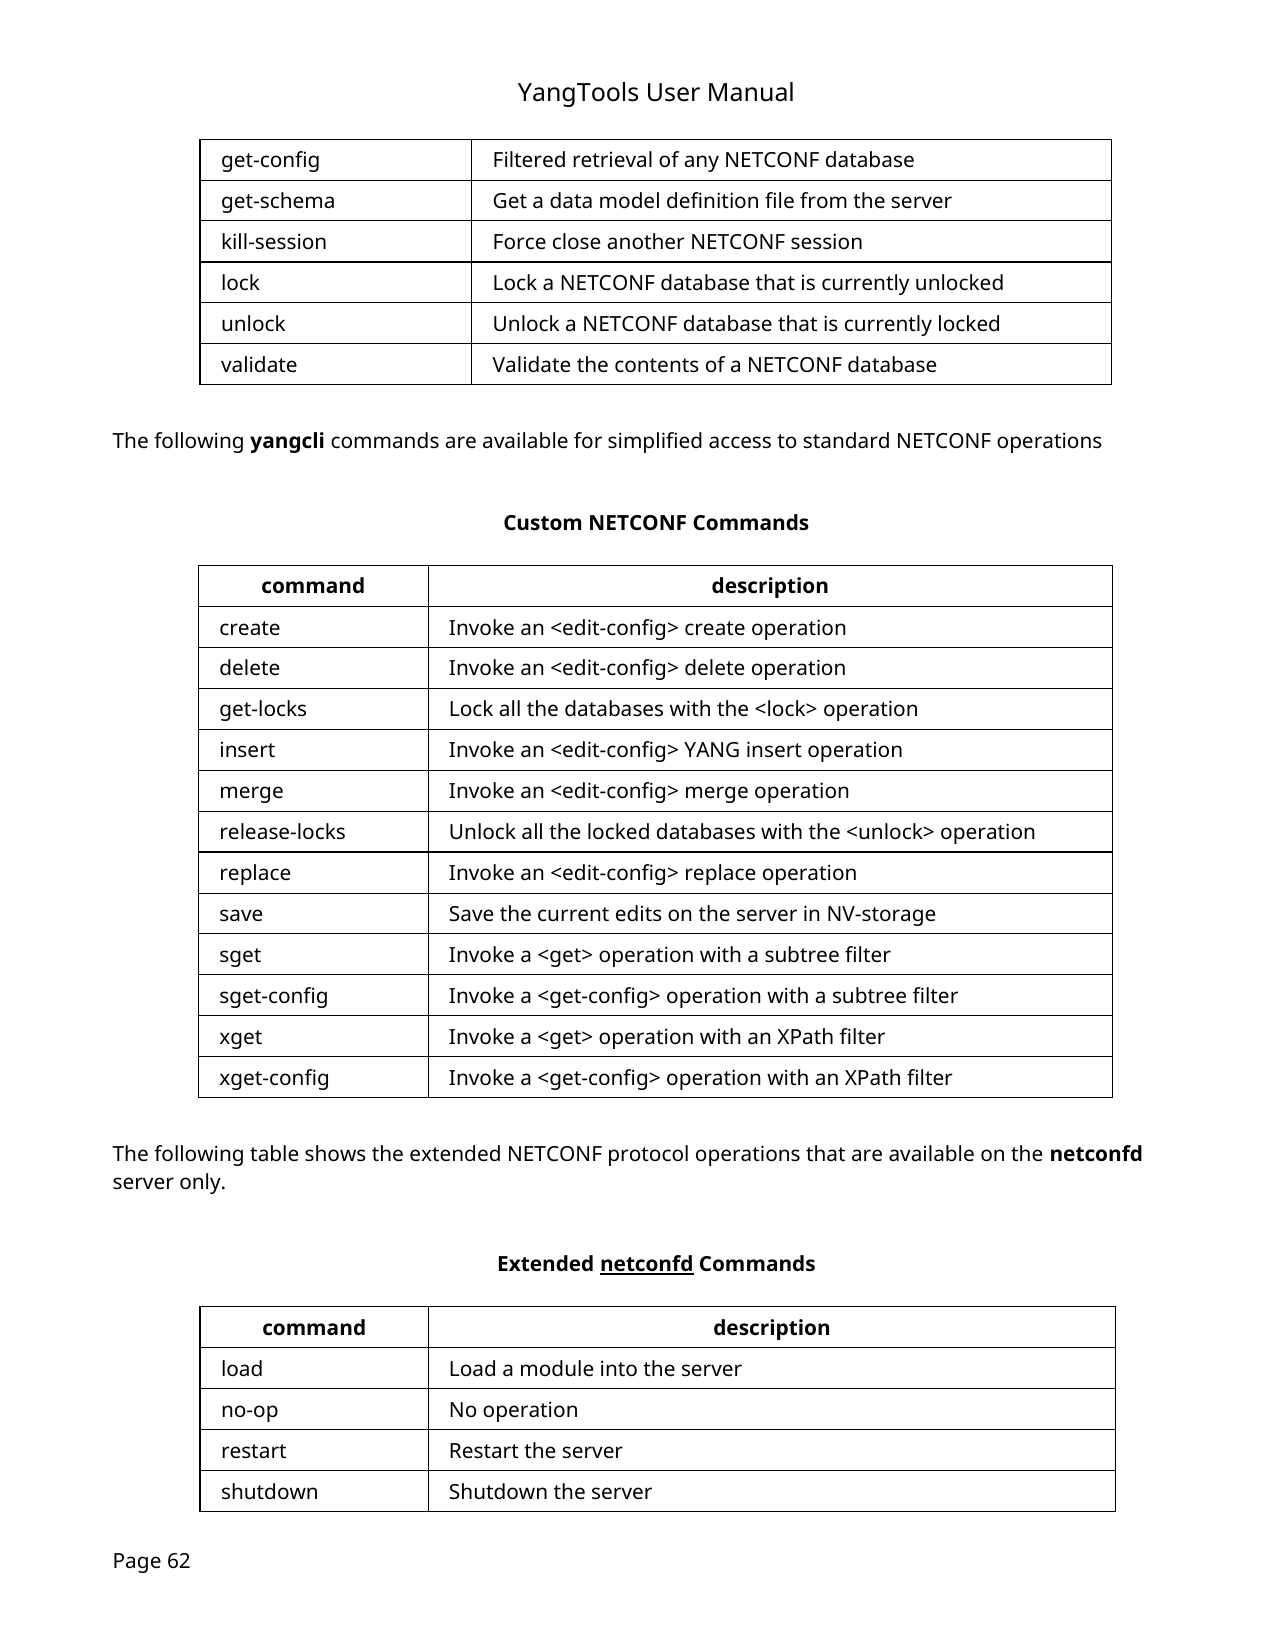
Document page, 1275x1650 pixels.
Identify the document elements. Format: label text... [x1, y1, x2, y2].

table_cell no-op [201, 1389, 428, 1429]
table_cell Force close another NETCONF session [472, 221, 1111, 261]
table_cell restart [201, 1430, 428, 1470]
table_cell sget [199, 934, 428, 974]
table_cell Invoke an <edit-config> replace operation [429, 853, 1112, 892]
table_cell Unlock all the locked databases with the <unlock> operation [429, 812, 1112, 851]
table_cell Lock a NETCONF database that is currently unlocked [472, 263, 1111, 302]
table_cell merge [199, 771, 428, 811]
table_cell load [201, 1348, 428, 1388]
table_header command [201, 1307, 428, 1347]
table_cell Unlock a NETCONF database that is currently locked [472, 303, 1111, 343]
table_cell unlock [201, 303, 471, 343]
table_cell get-config [201, 140, 471, 179]
table_cell Save the current edits on the server in NV-storage [429, 894, 1112, 933]
table_cell Invoke a <get> operation with a subtree filter [429, 934, 1112, 974]
table_cell delete [199, 648, 428, 688]
table_cell lock [201, 263, 471, 302]
table_cell Filtered retrieval of any NETCONF database [472, 140, 1111, 179]
table_cell Invoke a <get> operation with an XPath filter [429, 1016, 1112, 1056]
table_header description [429, 1307, 1115, 1347]
table_cell save [199, 894, 428, 933]
subtitle Extended netconfd Commands [127, 1249, 1185, 1278]
text The following yangcli commands are available for simplified access to standard NETCONF operations [112, 426, 1200, 454]
table_cell No operation [429, 1389, 1115, 1429]
table_cell Invoke an <edit-config> merge operation [429, 771, 1112, 811]
table_cell Validate the contents of a NETCONF database [472, 344, 1111, 384]
subtitle Custom NETCONF Commands [127, 508, 1185, 536]
table_cell Load a module into the server [429, 1348, 1115, 1388]
table_cell sget-config [199, 975, 428, 1015]
table_cell Invoke a <get-config> operation with an XPath filter [429, 1057, 1112, 1097]
table_cell insert [199, 730, 428, 769]
table_header command [199, 566, 428, 606]
table_header description [429, 566, 1112, 606]
table_cell get-locks [199, 689, 428, 729]
table_cell Lock all the databases with the <lock> operation [429, 689, 1112, 729]
table_cell Invoke an <edit-config> delete operation [429, 648, 1112, 688]
table_cell xget [199, 1016, 428, 1056]
text The following table shows the extended NETCONF protocol operations that are available on the netconfd server only. [112, 1139, 1200, 1196]
table_cell release-locks [199, 812, 428, 851]
table_cell create [199, 607, 428, 647]
table_cell xget-config [199, 1057, 428, 1097]
table_cell get-schema [201, 181, 471, 220]
table_cell Invoke a <get-config> operation with a subtree filter [429, 975, 1112, 1015]
table_cell Restart the server [429, 1430, 1115, 1470]
table_cell kill-session [201, 221, 471, 261]
table_cell validate [201, 344, 471, 384]
table_cell Shutdown the server [429, 1471, 1115, 1511]
table_cell Get a data model definition file from the server [472, 181, 1111, 220]
table_cell replace [199, 853, 428, 892]
table_cell shutdown [201, 1471, 428, 1511]
table_cell Invoke an <edit-config> create operation [429, 607, 1112, 647]
table_cell Invoke an <edit-config> YANG insert operation [429, 730, 1112, 769]
